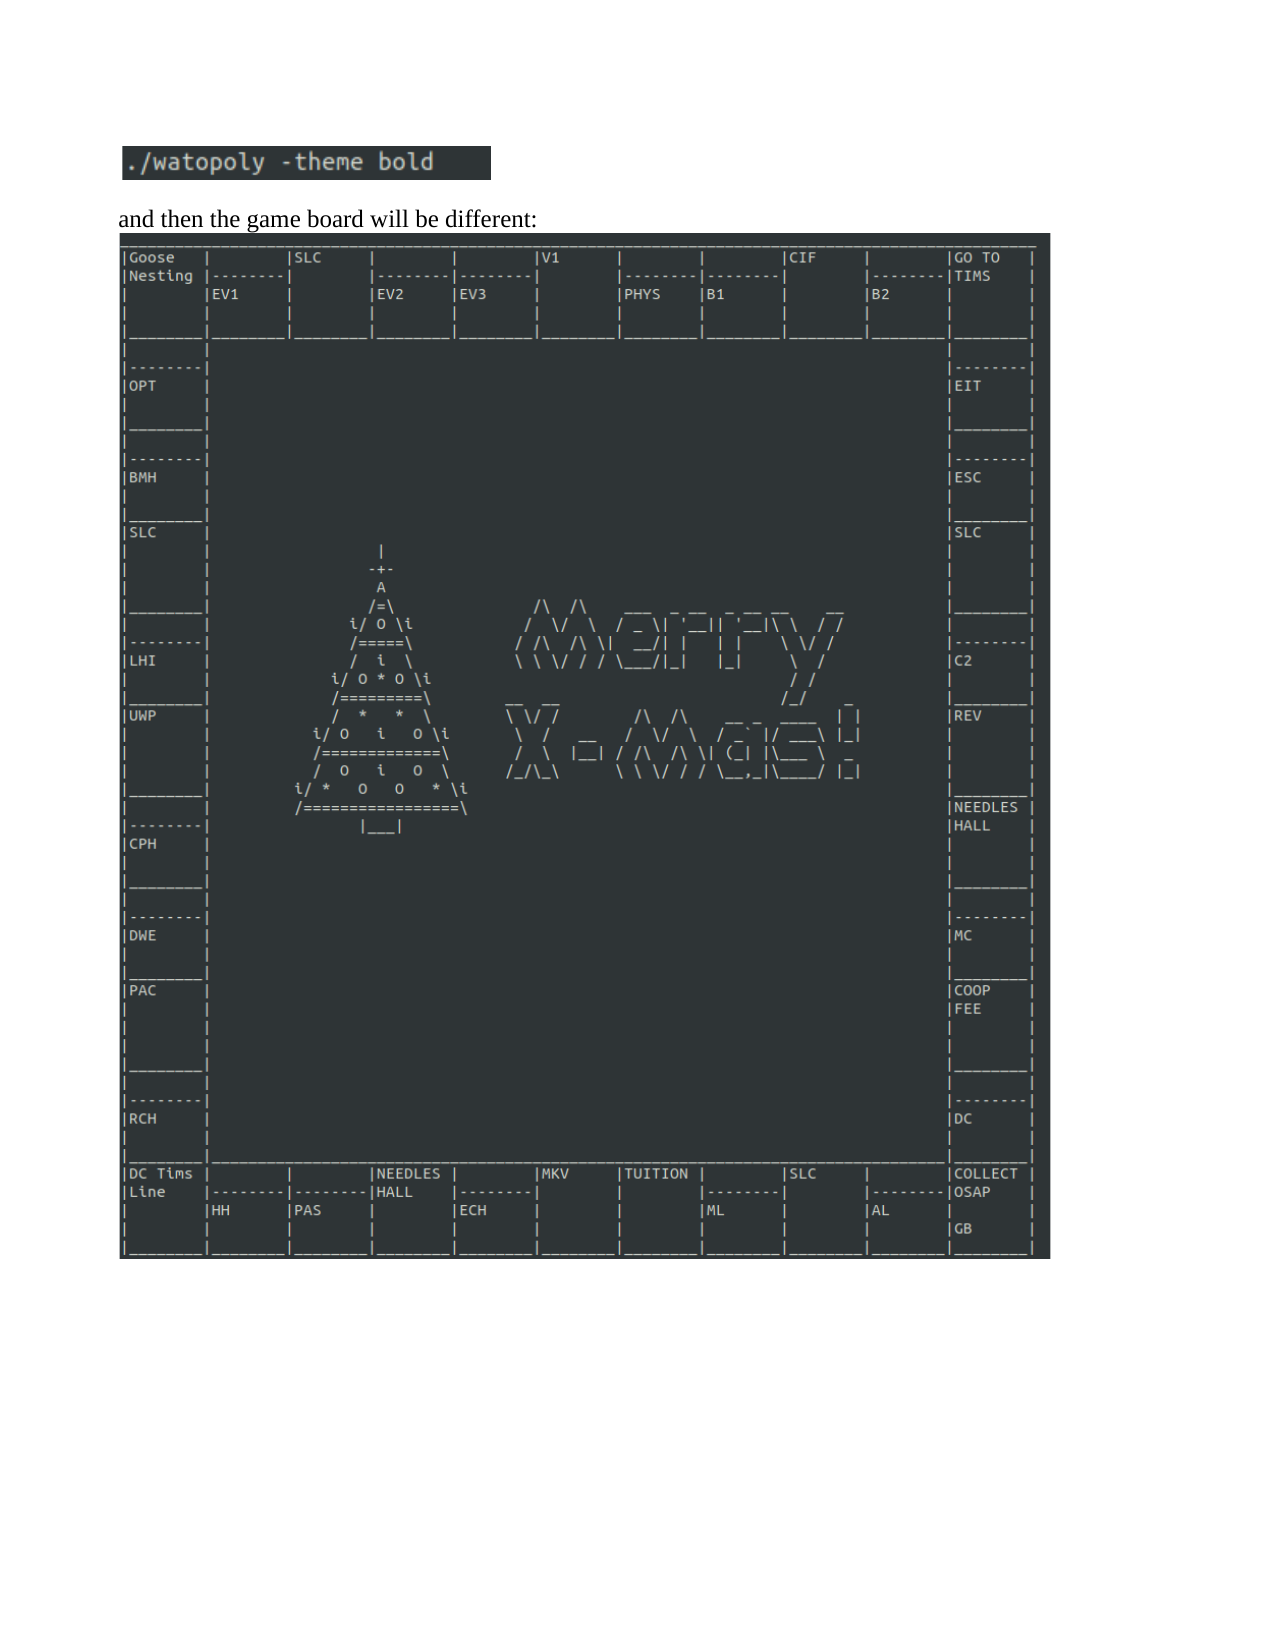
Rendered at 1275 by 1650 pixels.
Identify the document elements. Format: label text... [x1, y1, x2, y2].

picture [119, 233, 1051, 1259]
text and then the game board will be different: [118, 204, 1157, 233]
picture [122, 146, 491, 180]
